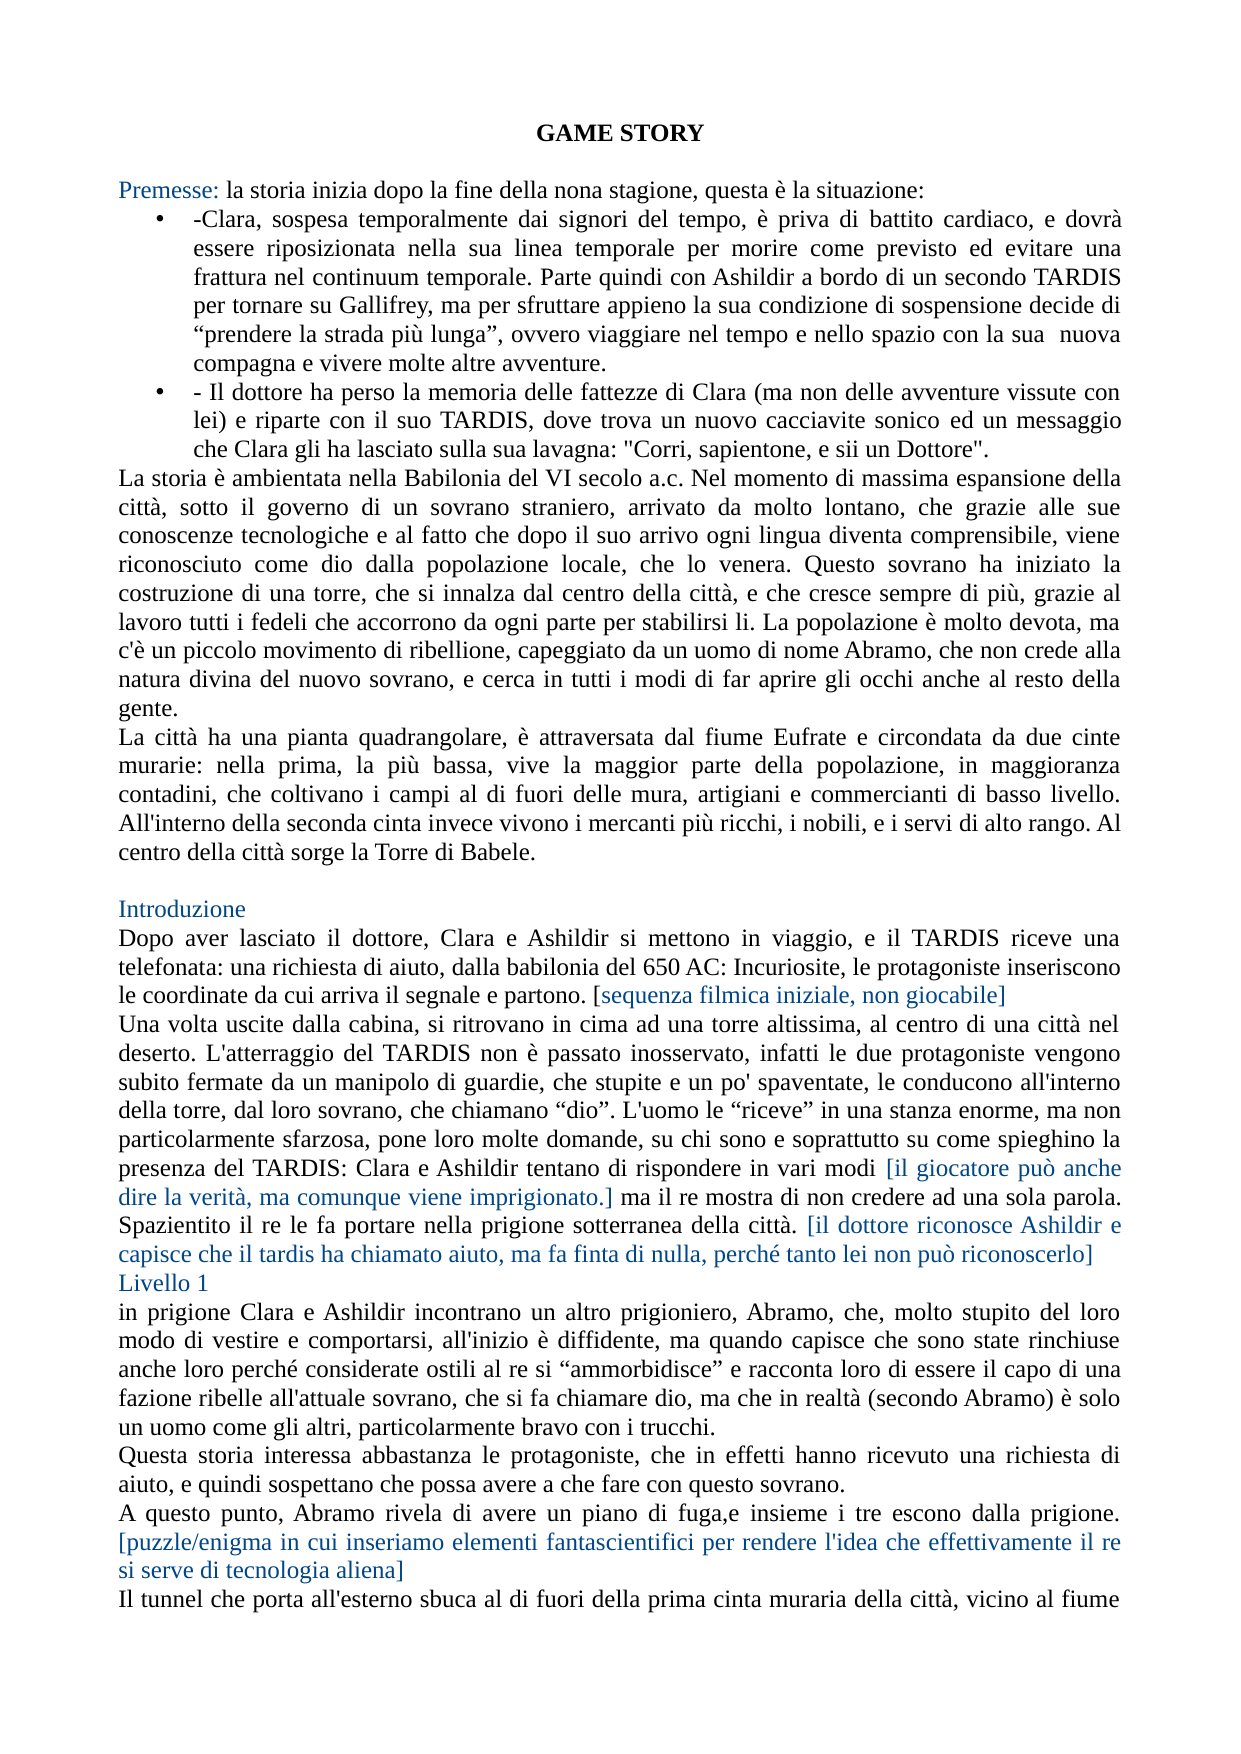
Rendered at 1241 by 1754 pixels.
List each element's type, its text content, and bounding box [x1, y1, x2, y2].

text La città ha una pianta quadrangolare, è attraversata dal fiume Eufrate e circondata da due cinte murarie: nella prima, la più bassa, vive la maggior parte della popolazione, in maggioranza contadini, che coltivano i campi al di fuori delle mura, artigiani e commercianti di basso livello. All'interno della seconda cinta invece vivono i mercanti più ricchi, i nobili, e i servi di alto rango. Al centro della città sorge la Torre di Babele. [118, 722, 1122, 866]
list - Il dottore ha perso la memoria delle fattezze di Clara (ma non delle avventure vissute con lei) e riparte con il suo TARDIS, dove trova un nuovo cacciavite sonico ed un messaggio che Clara gli ha lasciato sulla sua lavagna: "Corri, sapientone, e sii un Dottore". [156, 377, 1122, 463]
text Questa storia interessa abbastanza le protagoniste, che in effetti hanno ricevuto una richiesta di aiuto, e quindi sospettano che possa avere a che fare con questo sovrano. [118, 1441, 1122, 1498]
text Livello 1 [118, 1268, 1122, 1297]
text in prigione Clara e Ashildir incontrano un altro prigioniero, Abramo, che, molto stupito del loro modo di vestire e comportarsi, all'inizio è diffidente, ma quando capisce che sono state rinchiuse anche loro perché considerate ostili al re si “ammorbidisce” e racconta loro di essere il capo di una fazione ribelle all'attuale sovrano, che si fa chiamare dio, ma che in realtà (secondo Abramo) è solo un uomo come gli altri, particolarmente bravo con i trucchi. [118, 1297, 1122, 1441]
text A questo punto, Abramo rivela di avere un piano di fuga,e insieme i tre escono dalla prigione.[puzzle/enigma in cui inseriamo elementi fantascientifici per rendere l'idea che effettivamente il re si serve di tecnologia aliena] [118, 1498, 1122, 1584]
text Il tunnel che porta all'esterno sbuca al di fuori della prima cinta muraria della città, vicino al fiume [118, 1584, 1122, 1613]
text Dopo aver lasciato il dottore, Clara e Ashildir si mettono in viaggio, e il TARDIS riceve una telefonata: una richiesta di aiuto, dalla babilonia del 650 AC: Incuriosite, le protagoniste inseriscono le coordinate da cui arriva il segnale e partono. [sequenza filmica iniziale, non giocabile] Una volta uscite dalla cabina, si ritrovano in cima ad una torre altissima, al centro di una città nel deserto. L'atterraggio del TARDIS non è passato inosservato, infatti le due protagoniste vengono subito fermate da un manipolo di guardie, che stupite e un po' spaventate, le conducono all'interno della torre, dal loro sovrano, che chiamano “dio”. L'uomo le “riceve” in una stanza enorme, ma non particolarmente sfarzosa, pone loro molte domande, su chi sono e soprattutto su come spieghino la presenza del TARDIS: Clara e Ashildir tentano di rispondere in vari modi [il giocatore può anche dire la verità, ma comunque viene imprigionato.] ma il re mostra di non credere ad una sola parola. Spazientito il re le fa portare nella prigione sotterranea della città. [il dottore riconosce Ashildir e capisce che il tardis ha chiamato aiuto, ma fa finta di nulla, perché tanto lei non può riconoscerlo] [118, 923, 1122, 1268]
text La storia è ambientata nella Babilonia del VI secolo a.c. Nel momento di massima espansione della città, sotto il governo di un sovrano straniero, arrivato da molto lontano, che grazie alle sue conoscenze tecnologiche e al fatto che dopo il suo arrivo ogni lingua diventa comprensibile, viene riconosciuto come dio dalla popolazione locale, che lo venera. Questo sovrano ha iniziato la costruzione di una torre, che si innalza dal centro della città, e che cresce sempre di più, grazie al lavoro tutti i fedeli che accorrono da ogni parte per stabilirsi li. La popolazione è molto devota, ma c'è un piccolo movimento di ribellione, capeggiato da un uomo di nome Abramo, che non crede alla natura divina del nuovo sovrano, e cerca in tutti i modi di far aprire gli occhi anche al resto della gente. [118, 463, 1122, 722]
text GAME STORY [118, 118, 1122, 147]
text Premesse: la storia inizia dopo la fine della nona stagione, questa è la situazione: [118, 176, 1122, 204]
list -Clara, sospesa temporalmente dai signori del tempo, è priva di battito cardiaco, e dovrà essere riposizionata nella sua linea temporale per morire come previsto ed evitare una frattura nel continuum temporale. Parte quindi con Ashildir a bordo di un secondo TARDIS per tornare su Gallifrey, ma per sfruttare appieno la sua condizione di sospensione decide di “prendere la strada più lunga”, ovvero viaggiare nel tempo e nello spazio con la sua nuova compagna e vivere molte altre avventure. [156, 204, 1122, 377]
text Introduzione [118, 894, 1122, 923]
